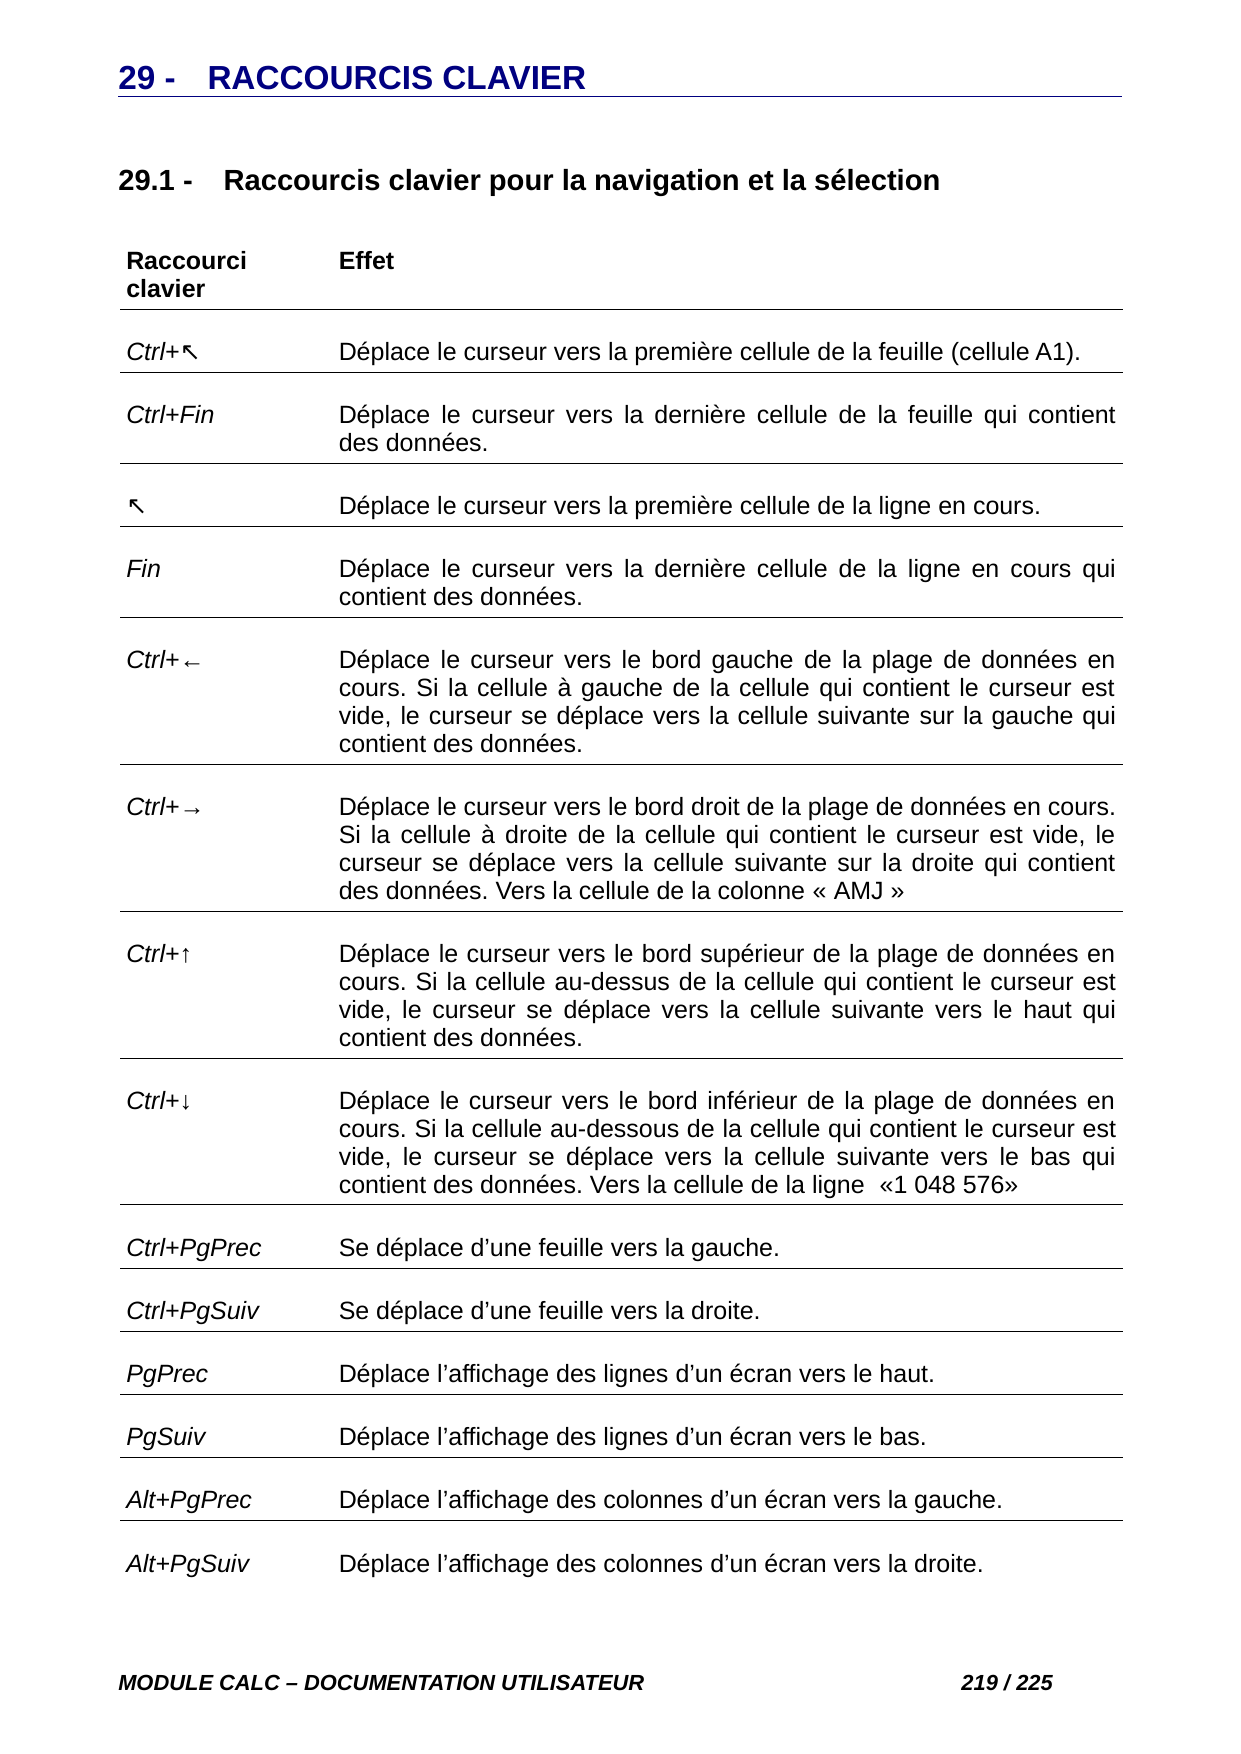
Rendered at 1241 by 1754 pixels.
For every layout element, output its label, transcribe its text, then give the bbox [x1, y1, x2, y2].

table_cell Ctrl+PgSuiv [120, 1269, 333, 1331]
table_cell Déplace le curseur vers la première cellule de la ligne en cours. [333, 464, 1123, 526]
table_cell Ctrl+Fin [120, 373, 333, 463]
table_header Effet [333, 218, 1123, 308]
table_cell Ctrl+↓ [120, 1059, 333, 1204]
table_header Raccourci clavier [120, 218, 333, 308]
table_cell Ctrl+← [120, 618, 333, 764]
table_cell PgSuiv [120, 1395, 333, 1457]
subtitle Raccourcis clavier pour la navigation et la sélection [118, 164, 1122, 197]
table_cell Déplace le curseur vers le bord supérieur de la plage de données en cours. Si la cellule au-dessus de la cellule qui contient le curseur est vide, le curseur se déplace vers la cellule suivante vers le haut qui contient des données. [333, 912, 1123, 1057]
table_cell PgPrec [120, 1332, 333, 1394]
table_cell Déplace le curseur vers la première cellule de la feuille (cellule A1). [333, 310, 1123, 372]
table_cell Déplace l’affichage des lignes d’un écran vers le bas. [333, 1395, 1123, 1457]
table_cell Se déplace d’une feuille vers la droite. [333, 1269, 1123, 1331]
table_cell Déplace le curseur vers le bord gauche de la plage de données en cours. Si la cellule à gauche de la cellule qui contient le curseur est vide, le curseur se déplace vers la cellule suivante sur la gauche qui contient des données. [333, 618, 1123, 764]
subtitle Raccourcis clavier [118, 59, 1122, 96]
table_cell Déplace le curseur vers la dernière cellule de la feuille qui contient des données. [333, 373, 1123, 463]
table_cell Alt+PgSuiv [120, 1521, 333, 1583]
table_cell Déplace l’affichage des colonnes d’un écran vers la droite. [333, 1521, 1123, 1583]
table_cell Se déplace d’une feuille vers la gauche. [333, 1205, 1123, 1267]
table_cell Déplace l’affichage des colonnes d’un écran vers la gauche. [333, 1458, 1123, 1520]
table_cell Alt+PgPrec [120, 1458, 333, 1520]
table_cell ↖ [120, 464, 333, 526]
table_cell Déplace le curseur vers le bord inférieur de la plage de données en cours. Si la cellule au-dessous de la cellule qui contient le curseur est vide, le curseur se déplace vers la cellule suivante vers le bas qui contient des données. Vers la cellule de la ligne «1 048 576» [333, 1059, 1123, 1204]
table_cell Déplace le curseur vers la dernière cellule de la ligne en cours qui contient des données. [333, 527, 1123, 617]
table_cell Déplace l’affichage des lignes d’un écran vers le haut. [333, 1332, 1123, 1394]
table_cell Fin [120, 527, 333, 617]
table_cell Ctrl+↖ [120, 310, 333, 372]
table_cell Ctrl+→ [120, 765, 333, 911]
table_cell Déplace le curseur vers le bord droit de la plage de données en cours. Si la cellule à droite de la cellule qui contient le curseur est vide, le curseur se déplace vers la cellule suivante sur la droite qui contient des données. Vers la cellule de la colonne « AMJ » [333, 765, 1123, 911]
table_cell Ctrl+↑ [120, 912, 333, 1057]
table_cell Ctrl+PgPrec [120, 1205, 333, 1267]
